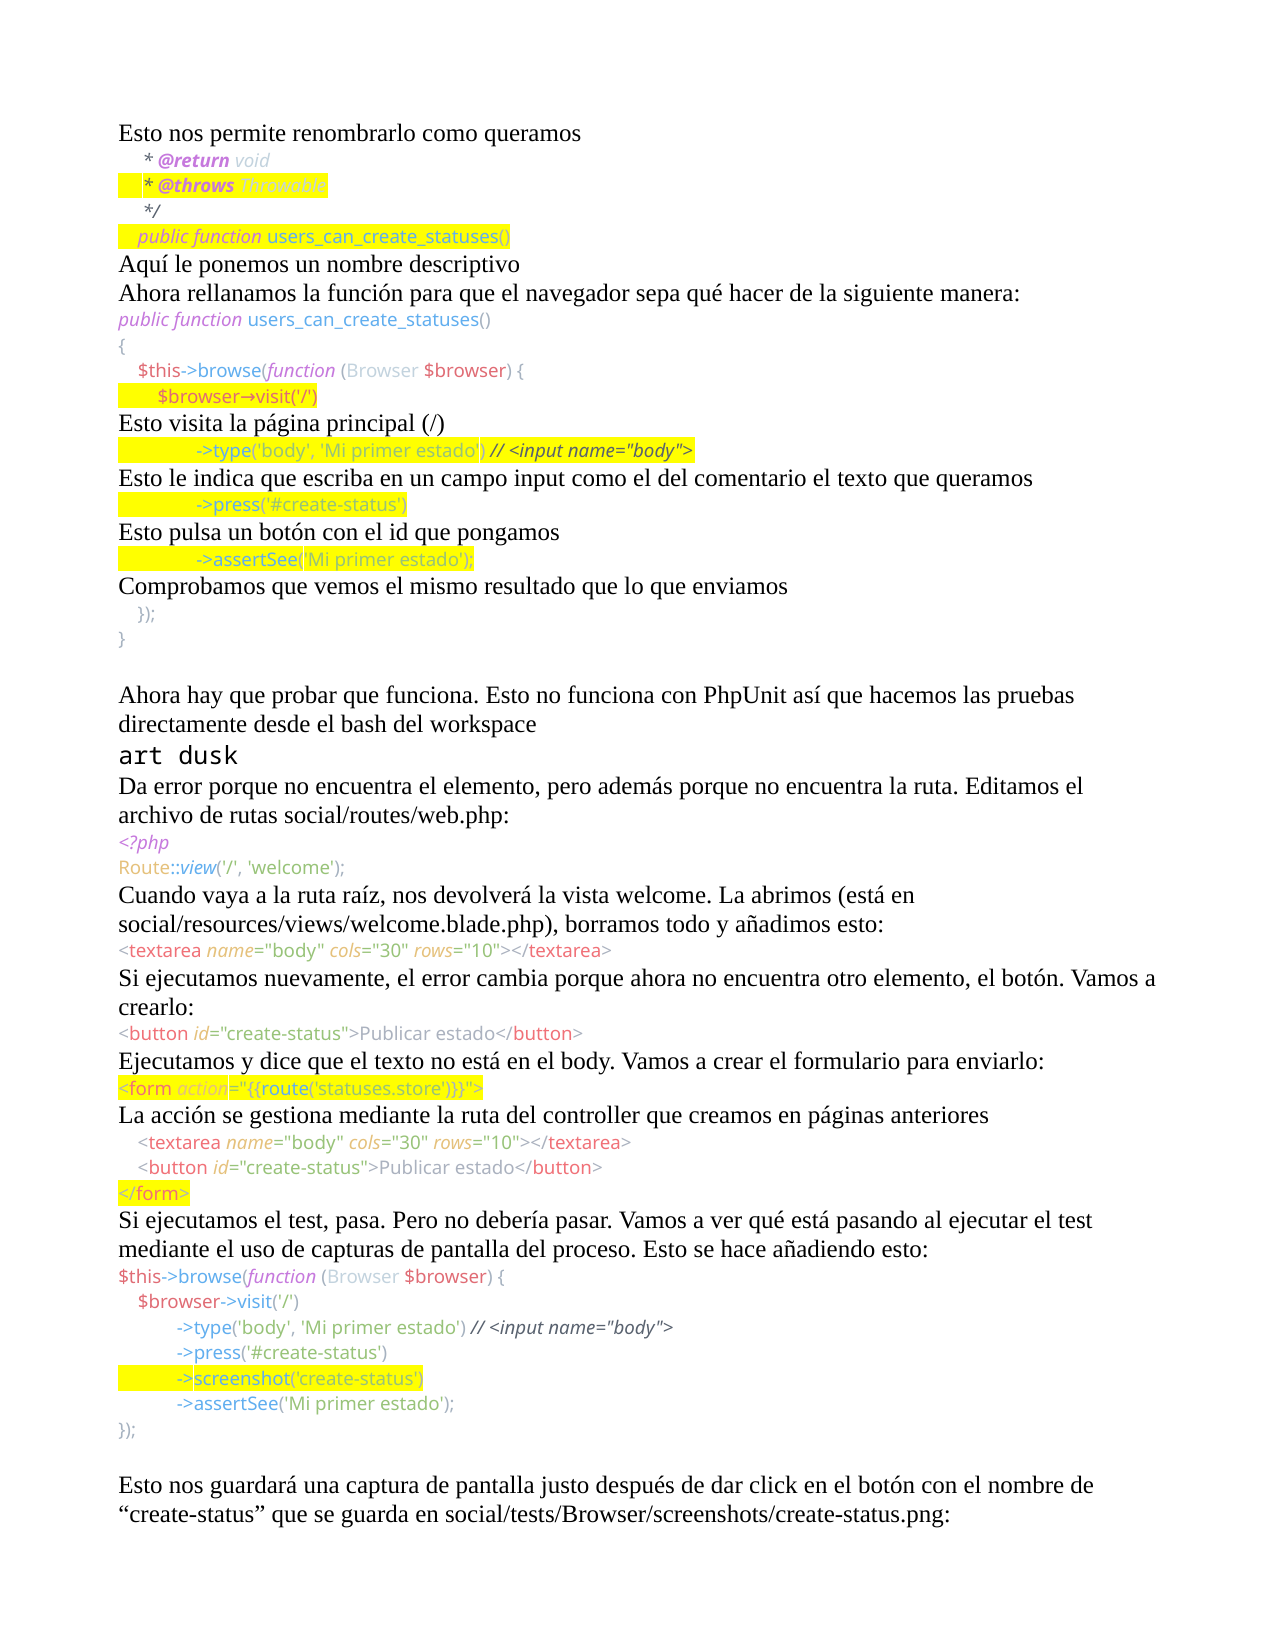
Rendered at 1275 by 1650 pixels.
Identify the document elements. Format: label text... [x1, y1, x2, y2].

text Ahora rellanamos la función para que el navegador sepa qué hacer de la siguiente manera: [118, 278, 1157, 306]
text Cuando vaya a la ruta raíz, nos devolverá la vista welcome. La abrimos (está en social/resources/views/welcome.blade.php), borramos todo y añadimos esto: [118, 880, 1157, 937]
text $this->browse(function (Browser $browser) { $browser->visit('/') ->type('body', 'Mi primer estado') // <input name="body"> ->press('#create-status') ->screenshot('create-status') ->assertSee('Mi primer estado'); }); [118, 1263, 1157, 1442]
text }); } [118, 600, 1157, 651]
text art dusk Da error porque no encuentra el elemento, pero además porque no encuentra la ruta. Editamos el archivo de rutas social/routes/web.php: [118, 737, 1157, 829]
text ->assertSee('Mi primer estado'); Comprobamos que vemos el mismo resultado que lo que enviamos [118, 546, 1157, 600]
text Esto visita la página principal (/) ->type('body', 'Mi primer estado') // <input name="body"> Esto le indica que escriba en un campo input como el del comentario el texto que queramos [118, 408, 1157, 492]
text <form action="{{route('statuses.store')}}"> [118, 1075, 1157, 1100]
text Esto nos guardará una captura de pantalla justo después de dar click en el botón con el nombre de “create-status” que se guarda en social/tests/Browser/screenshots/create-status.png: [118, 1471, 1157, 1528]
text Ahora hay que probar que funciona. Esto no funciona con PhpUnit así que hacemos las pruebas directamente desde el bash del workspace [118, 680, 1157, 737]
text public function users_can_create_statuses() { $this->browse(function (Browser $browser) { $browser→visit('/') [118, 306, 1157, 408]
text Si ejecutamos el test, pasa. Pero no debería pasar. Vamos a ver qué está pasando al ejecutar el test mediante el uso de capturas de pantalla del proceso. Esto se hace añadiendo esto: [118, 1206, 1157, 1263]
text Aquí le ponemos un nombre descriptivo [118, 249, 1157, 278]
text ->press('#create-status') Esto pulsa un botón con el id que pongamos [118, 492, 1157, 546]
text Si ejecutamos nuevamente, el error cambia porque ahora no encuentra otro elemento, el botón. Vamos a crearlo: [118, 963, 1157, 1021]
text La acción se gestiona mediante la ruta del controller que creamos en páginas anteriores <textarea name="body" cols="30" rows="10"></textarea> <button id="create-status">Publicar estado</button> </form> [118, 1100, 1157, 1206]
text Ejecutamos y dice que el texto no está en el body. Vamos a crear el formulario para enviarlo: [118, 1046, 1157, 1075]
text Esto nos permite renombrarlo como queramos * @return void * @throws Throwable */ public function users_can_create_statuses() [118, 118, 1157, 249]
text <textarea name="body" cols="30" rows="10"></textarea> [118, 937, 1157, 963]
text <button id="create-status">Publicar estado</button> [118, 1021, 1157, 1046]
text <?php Route::view('/', 'welcome'); [118, 829, 1157, 880]
